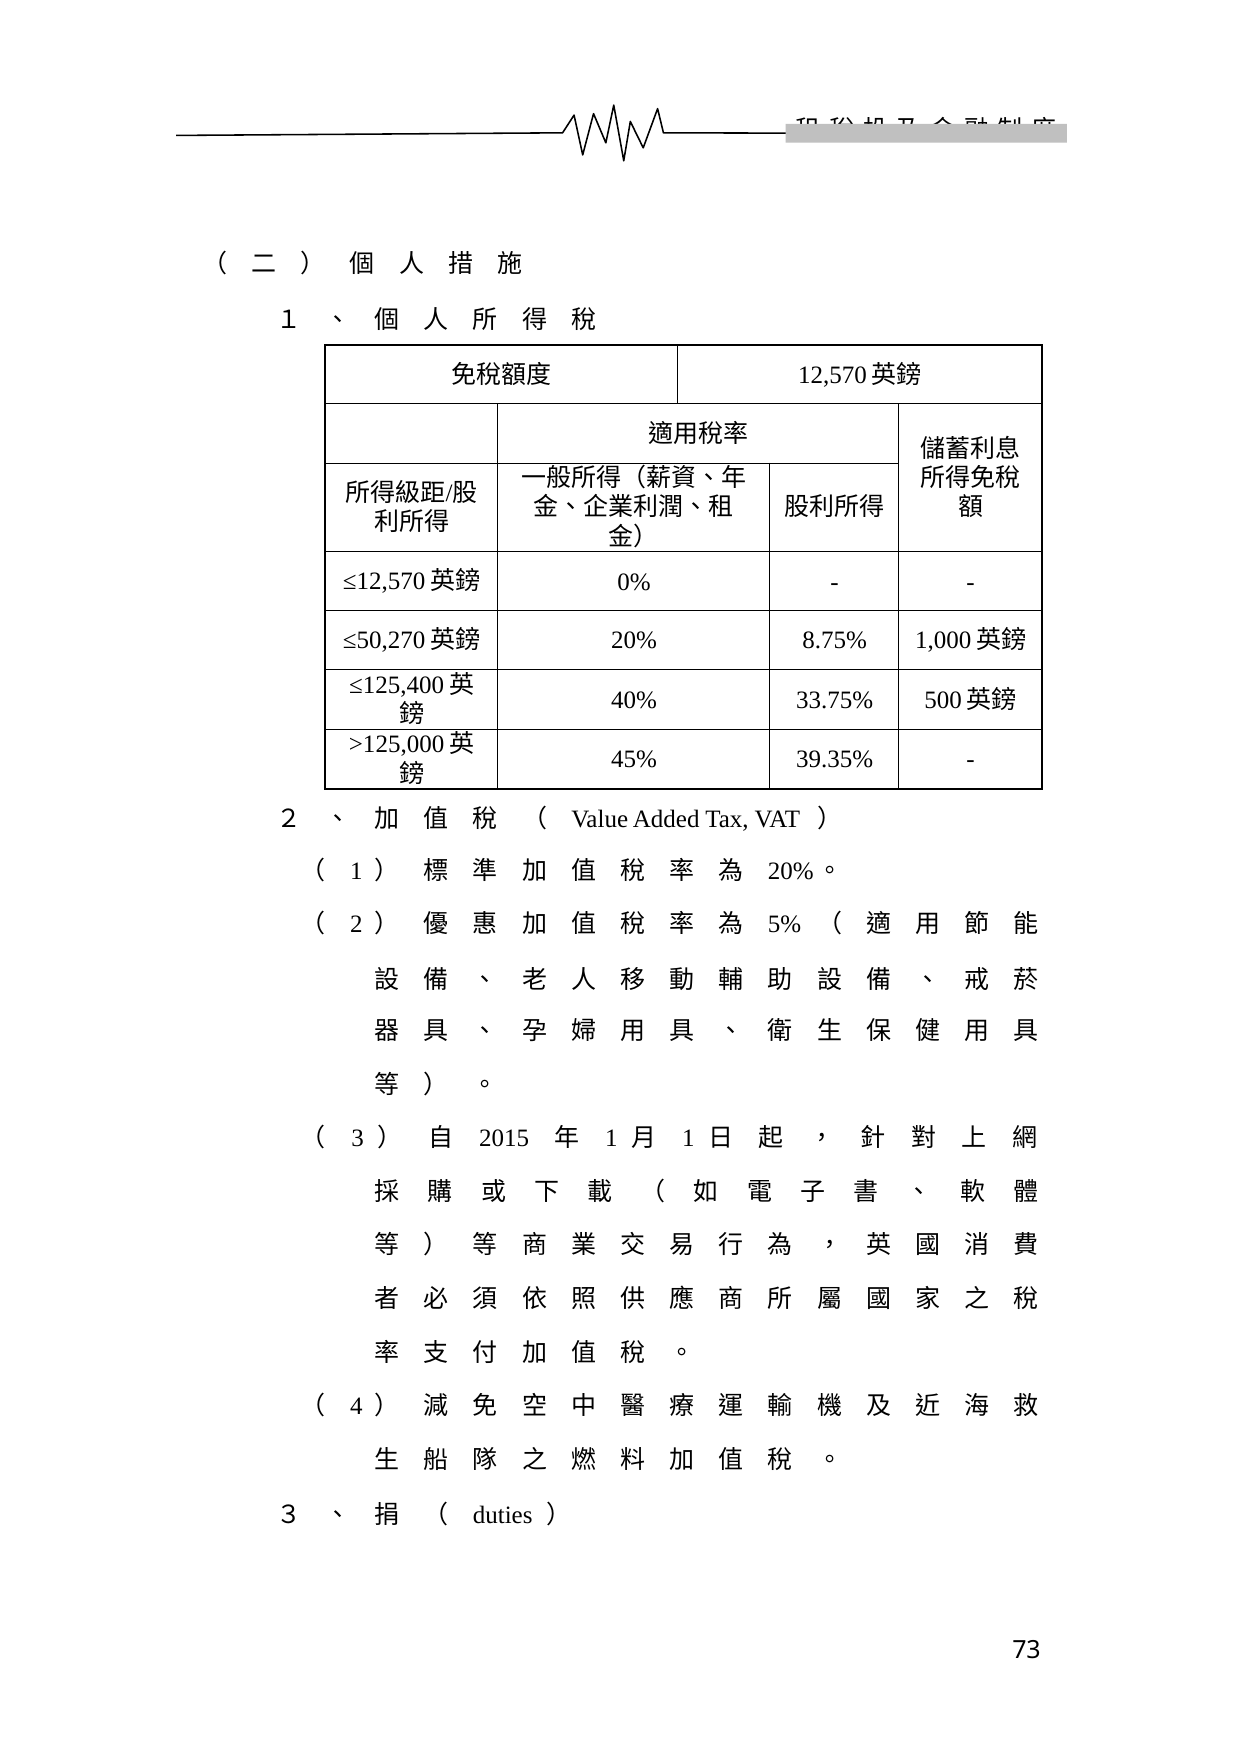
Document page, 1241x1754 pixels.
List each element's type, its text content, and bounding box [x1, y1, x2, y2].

table_cell 45% [498, 730, 769, 788]
table_cell 20% [498, 611, 769, 669]
table_cell 33.75% [770, 670, 898, 728]
table_cell 39.35% [770, 730, 898, 788]
text （1）標準加值稅率為20%。 [301, 844, 1063, 897]
table_header 免稅額度 [326, 346, 677, 403]
table_cell 適用稅率 [498, 404, 898, 462]
text １、個人所得稅 [276, 291, 1063, 344]
table_cell - [899, 730, 1041, 788]
table_cell 500英鎊 [899, 670, 1041, 728]
table_cell ≤12,570英鎊 [326, 552, 497, 610]
table_header 12,570英鎊 [678, 346, 1041, 403]
table_cell - [899, 552, 1041, 610]
table_cell - [770, 552, 898, 610]
text ３、捐（duties） [276, 1486, 1063, 1540]
table_cell [326, 404, 497, 462]
table_cell 一般所得（薪資、年金、企業利潤、租金） [498, 464, 769, 551]
table_cell 股利所得 [770, 464, 898, 551]
text ２、加值稅（Value Added Tax, VAT） [276, 790, 1063, 844]
table_cell 8.75% [770, 611, 898, 669]
table_cell ≤50,270英鎊 [326, 611, 497, 669]
table_cell >125,000英鎊 [326, 730, 497, 788]
table_cell 所得級距/股利所得 [326, 464, 497, 551]
text （3）自2015年1月1日起，針對上網採購或下載（如電子書、軟體等）等商業交易行為，英國消費者必須依照供應商所屬國家之稅率支付加值稅。 [301, 1111, 1063, 1379]
text （4）減免空中醫療運輸機及近海救生船隊之燃料加值稅。 [301, 1379, 1063, 1486]
table_cell 儲蓄利息所得免稅額 [899, 404, 1041, 551]
table_cell 1,000英鎊 [899, 611, 1041, 669]
text （二）個人措施 [202, 237, 1063, 291]
table_cell 0% [498, 552, 769, 610]
text （2）優惠加值稅率為5%（適用節能設備、老人移動輔助設備、戒菸器具、孕婦用具、衛生保健用具等）。 [301, 897, 1063, 1111]
table_cell 40% [498, 670, 769, 728]
table_cell ≤125,400英鎊 [326, 670, 497, 728]
